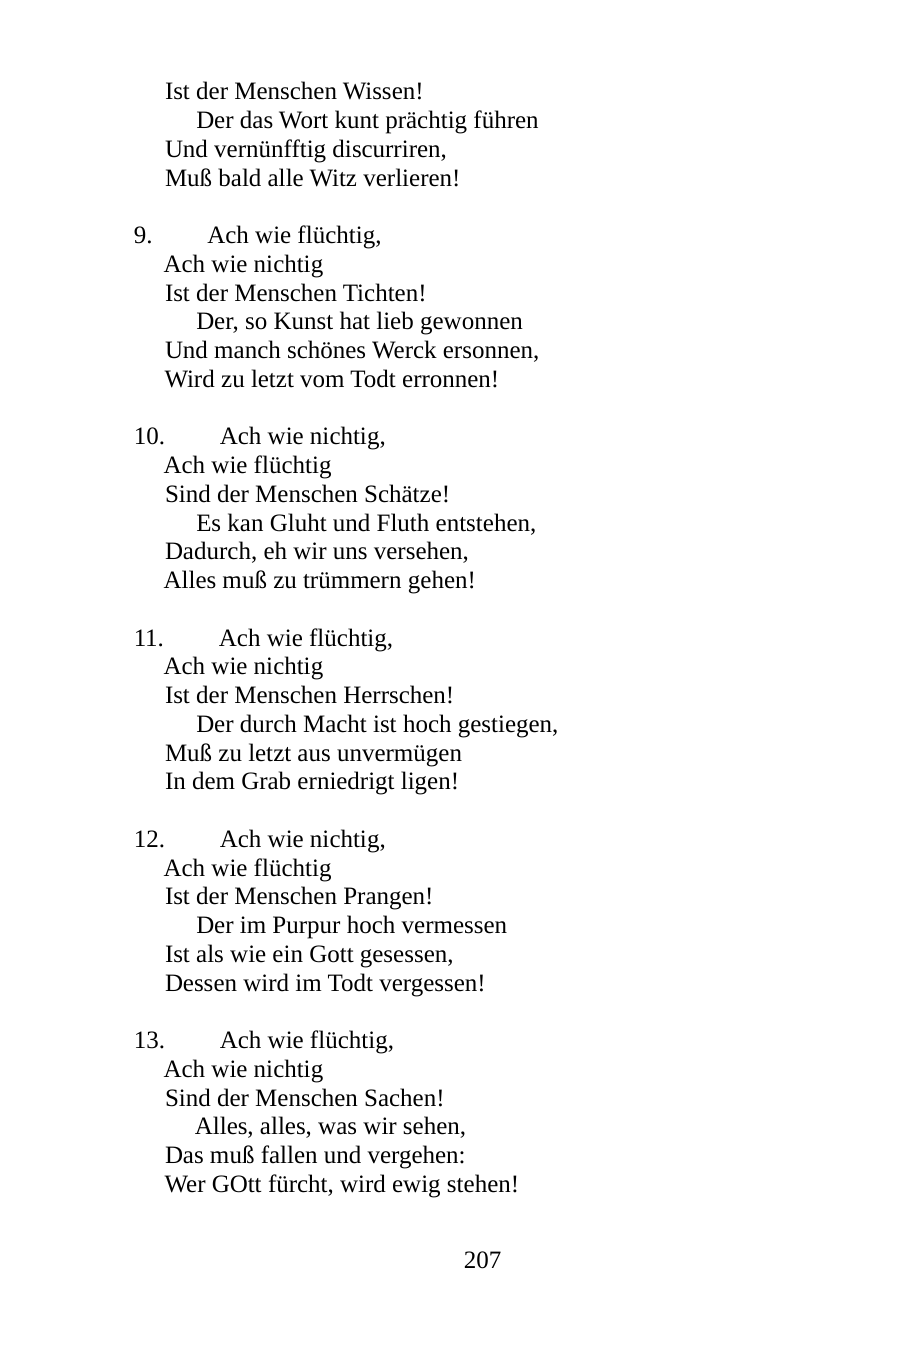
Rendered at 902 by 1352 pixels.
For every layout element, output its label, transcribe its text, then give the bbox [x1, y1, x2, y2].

text Ist der Menschen Prangen! [133, 881, 825, 910]
text Der, so Kunst hat lieb gewonnen [133, 306, 825, 335]
text 11. Ach wie flüchtig, [133, 623, 825, 651]
text Ach wie nichtig [133, 1054, 825, 1083]
text Alles muß zu trümmern gehen! [133, 565, 825, 594]
text Und manch schönes Werck ersonnen, [133, 335, 825, 364]
text Der das Wort kunt prächtig führen [133, 105, 825, 134]
text Dadurch, eh wir uns versehen, [133, 536, 825, 565]
text Ist der Menschen Herrschen! [133, 680, 825, 709]
text Es kan Gluht und Fluth entstehen, [133, 508, 825, 536]
text Muß zu letzt aus unvermügen [133, 738, 825, 766]
text Sind der Menschen Schätze! [133, 479, 825, 508]
text Ist als wie ein Gott gesessen, [133, 939, 825, 968]
text Muß bald alle Witz verlieren! [133, 163, 825, 191]
text Und vernünfftig discurriren, [133, 134, 825, 163]
text Ach wie nichtig [133, 651, 825, 680]
text 10. Ach wie nichtig, [133, 421, 825, 450]
text 12. Ach wie nichtig, [133, 824, 825, 853]
text 9. Ach wie flüchtig, [133, 220, 825, 249]
text Der im Purpur hoch vermessen [133, 910, 825, 939]
text Ach wie nichtig [133, 249, 825, 278]
text Sind der Menschen Sachen! [133, 1083, 825, 1111]
text Der durch Macht ist hoch gestiegen, [133, 709, 825, 738]
text Das muß fallen und vergehen: [133, 1140, 825, 1169]
text Ist der Menschen Wissen! [133, 76, 825, 105]
text Dessen wird im Todt vergessen! [133, 968, 825, 996]
text Ach wie flüchtig [133, 853, 825, 881]
text 13. Ach wie flüchtig, [133, 1025, 825, 1054]
text Wird zu letzt vom Todt erronnen! [133, 364, 825, 393]
text Wer GOtt fürcht, wird ewig stehen! [133, 1169, 825, 1198]
text In dem Grab erniedrigt ligen! [133, 766, 825, 795]
text Ist der Menschen Tichten! [133, 278, 825, 306]
text Alles, alles, was wir sehen, [133, 1111, 825, 1140]
text Ach wie flüchtig [133, 450, 825, 479]
